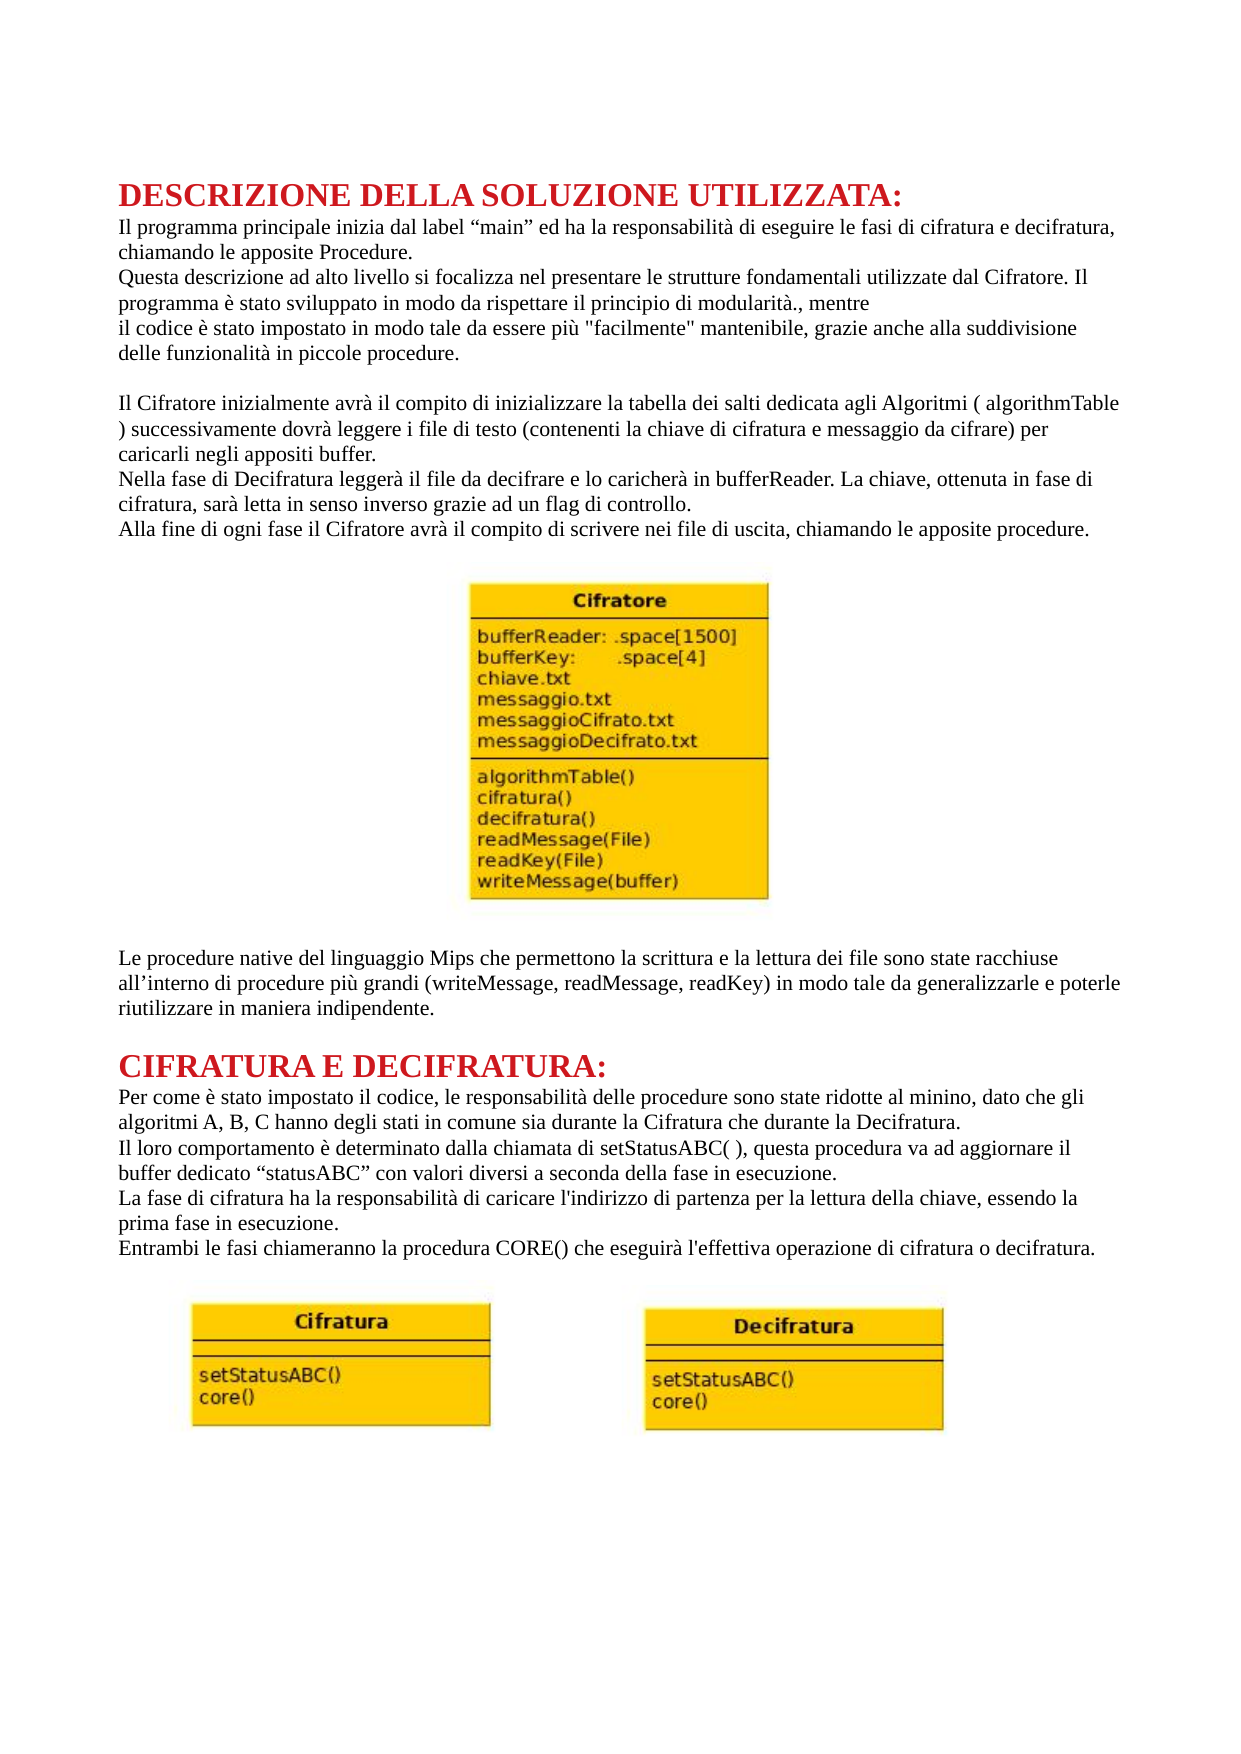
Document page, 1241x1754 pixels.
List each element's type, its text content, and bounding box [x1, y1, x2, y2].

text Entrambi le fasi chiameranno la procedura CORE() che eseguirà l'effettiva operazione di cifratura o decifratura. [118, 1235, 1122, 1261]
text La fase di cifratura ha la responsabilità di caricare l'indirizzo di partenza per la lettura della chiave, essendo la prima fase in esecuzione. [118, 1185, 1122, 1235]
text Le procedure native del linguaggio Mips che permettono la scrittura e la lettura dei file sono state racchiuse all’interno di procedure più grandi (writeMessage, readMessage, readKey) in modo tale da generalizzarle e poterle riutilizzare in maniera indipendente. [118, 945, 1122, 1021]
text Nella fase di Decifratura leggerà il file da decifrare e lo caricherà in bufferReader. La chiave, ottenuta in fase di cifratura, sarà letta in senso inverso grazie ad un flag di controllo. [118, 466, 1122, 516]
text Alla fine di ogni fase il Cifratore avrà il compito di scrivere nei file di uscita, chiamando le apposite procedure. [118, 516, 1122, 542]
text il codice è stato impostato in modo tale da essere più "facilmente" mantenibile, grazie anche alla suddivisione delle funzionalità in piccole procedure. [118, 315, 1122, 365]
text Il programma principale inizia dal label “main” ed ha la responsabilità di eseguire le fasi di cifratura e decifratura, chiamando le apposite Procedure. [118, 214, 1122, 264]
text Il loro comportamento è determinato dalla chiamata di setStatusABC( ), questa procedura va ad aggiornare il buffer dedicato “statusABC” con valori diversi a seconda della fase in esecuzione. [118, 1134, 1122, 1185]
text DESCRIZIONE DELLA SOLUZIONE UTILIZZATA: [118, 176, 1122, 214]
text Questa descrizione ad alto livello si focalizza nel presentare le strutture fondamentali utilizzate dal Cifratore. Il programma è stato sviluppato in modo da rispettare il principio di modularità., mentre [118, 264, 1122, 315]
text Per come è stato impostato il codice, le responsabilità delle procedure sono state ridotte al minino, dato che gli algoritmi A, B, C hanno degli stati in comune sia durante la Cifratura che durante la Decifratura. [118, 1084, 1122, 1134]
text CIFRATURA E DECIFRATURA: [118, 1046, 1122, 1084]
text Il Cifratore inizialmente avrà il compito di inizializzare la tabella dei salti dedicata agli Algoritmi ( algorithmTable ) successivamente dovrà leggere i file di testo (contenenti la chiave di cifratura e messaggio da cifrare) per caricarli negli appositi buffer. [118, 390, 1122, 466]
